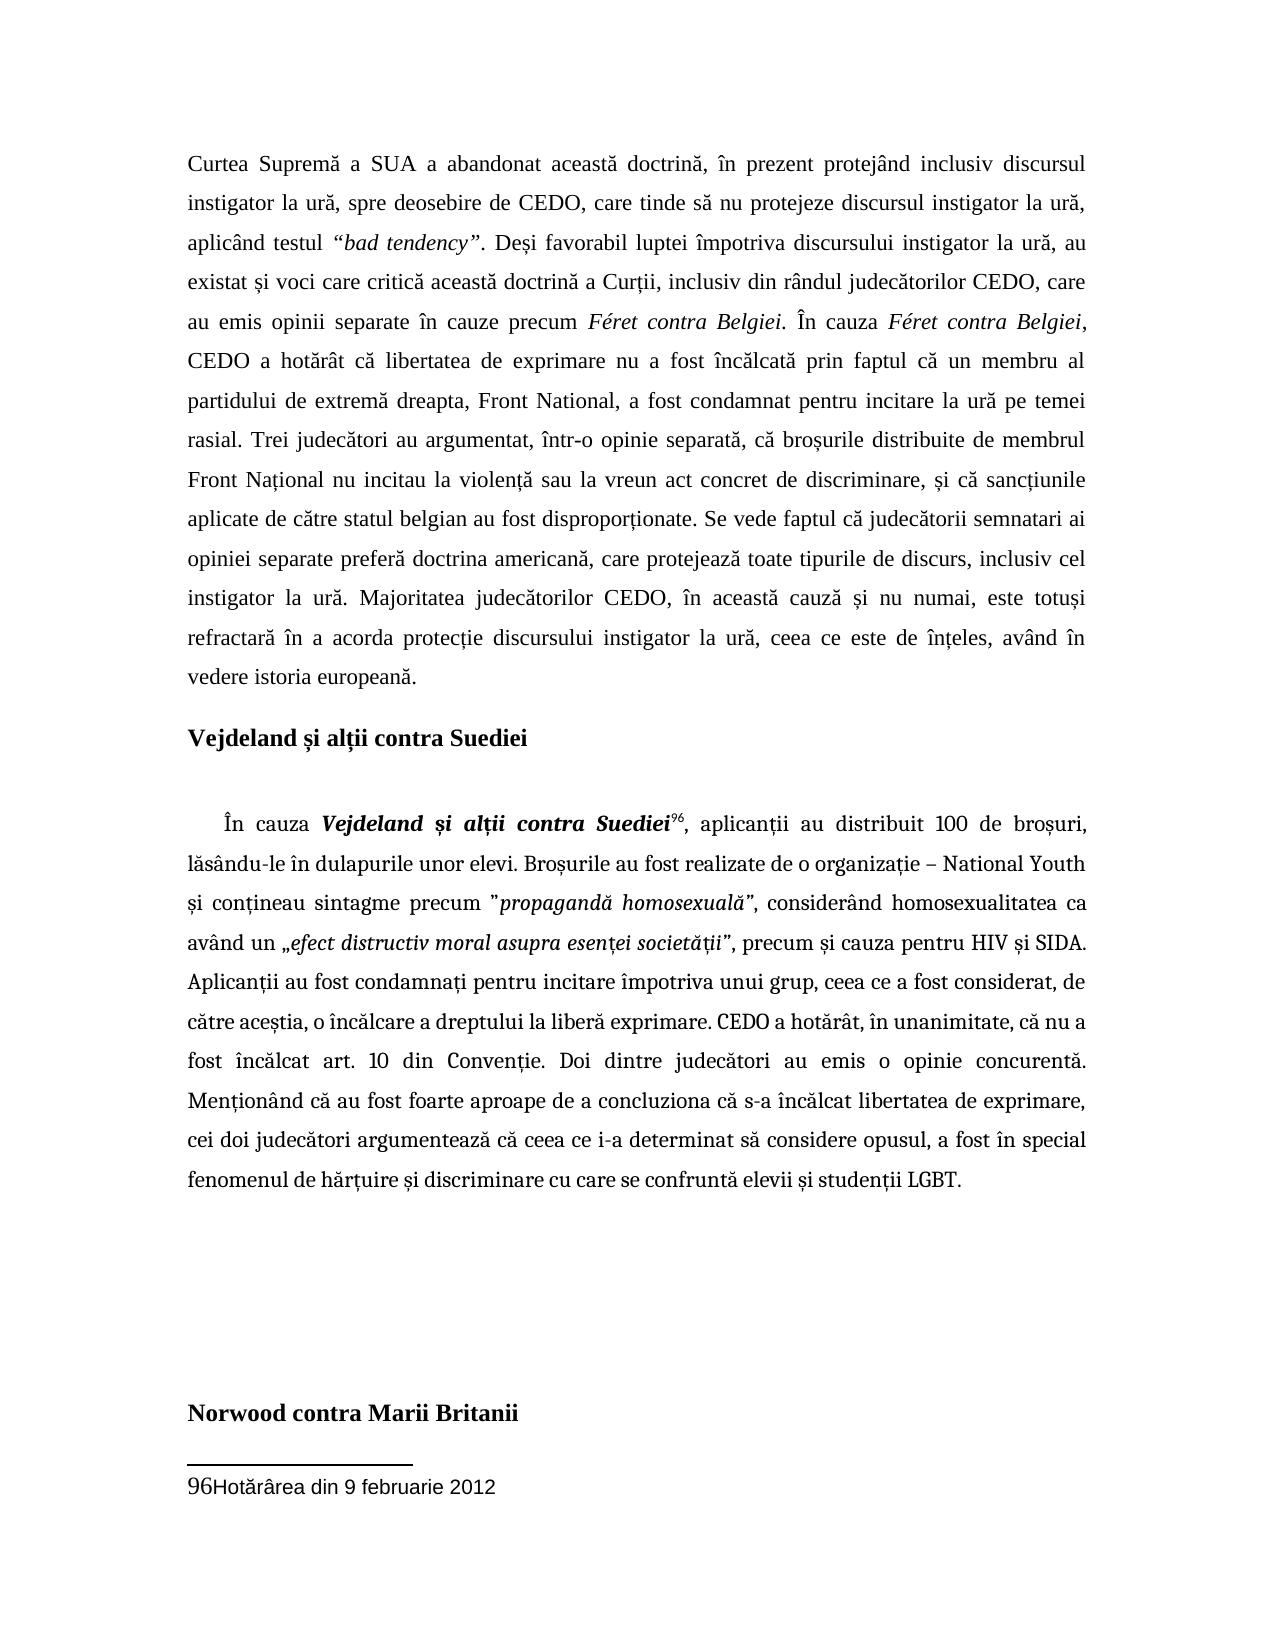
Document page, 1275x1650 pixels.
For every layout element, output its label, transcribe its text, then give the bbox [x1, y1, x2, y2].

text Curtea Supremă a SUA a abandonat această doctrină, în prezent protejând inclusiv discursul instigator la ură, spre deosebire de CEDO, care tinde să nu protejeze discursul instigator la ură, aplicând testul “bad tendency”. Deși favorabil luptei împotriva discursului instigator la ură, au existat și voci care critică această doctrină a Curții, inclusiv din rândul judecătorilor CEDO, care au emis opinii separate în cauze precum Féret contra Belgiei. În cauza Féret contra Belgiei, CEDO a hotărât că libertatea de exprimare nu a fost încălcată prin faptul că un membru al partidului de extremă dreapta, Front National, a fost condamnat pentru incitare la ură pe temei rasial. Trei judecători au argumentat, într-o opinie separată, că broșurile distribuite de membrul Front Național nu incitau la violență sau la vreun act concret de discriminare, și că sancțiunile aplicate de către statul belgian au fost disproporționate. Se vede faptul că judecătorii semnatari ai opiniei separate preferă doctrina americană, care protejează toate tipurile de discurs, inclusiv cel instigator la ură. Majoritatea judecătorilor CEDO, în această cauză și nu numai, este totuși refractară în a acorda protecție discursului instigator la ură, ceea ce este de înțeles, având în vedere istoria europeană. [187, 150, 1087, 689]
text Hotărârea din 9 februarie 2012 [187, 1471, 1087, 1500]
subtitle Norwood contra Marii Britanii [187, 1398, 1087, 1427]
subtitle Vejdeland și alții contra Suediei [187, 723, 1087, 752]
list În cauza Vejdeland și alții contra Suediei, aplicanții au distribuit 100 de broșuri, lăsându-le în dulapurile unor elevi. Broșurile au fost realizate de o organizație – National Youth și conțineau sintagme precum ”propagandă homosexuală”, considerând homosexualitatea ca având un „efect distructiv moral asupra esenței societății”, precum și cauza pentru HIV și SIDA. Aplicanții au fost condamnați pentru incitare împotriva unui grup, ceea ce a fost considerat, de către aceștia, o încălcare a dreptului la liberă exprimare. CEDO a hotărât, în unanimitate, că nu a fost încălcat art. 10 din Convenție. Doi dintre judecători au emis o opinie concurentă. Menționând că au fost foarte aproape de a concluziona că s-a încălcat libertatea de exprimare, cei doi judecători argumentează că ceea ce i-a determinat să considere opusul, a fost în special fenomenul de hărțuire și discriminare cu care se confruntă elevii și studenții LGBT. [187, 809, 1087, 1193]
